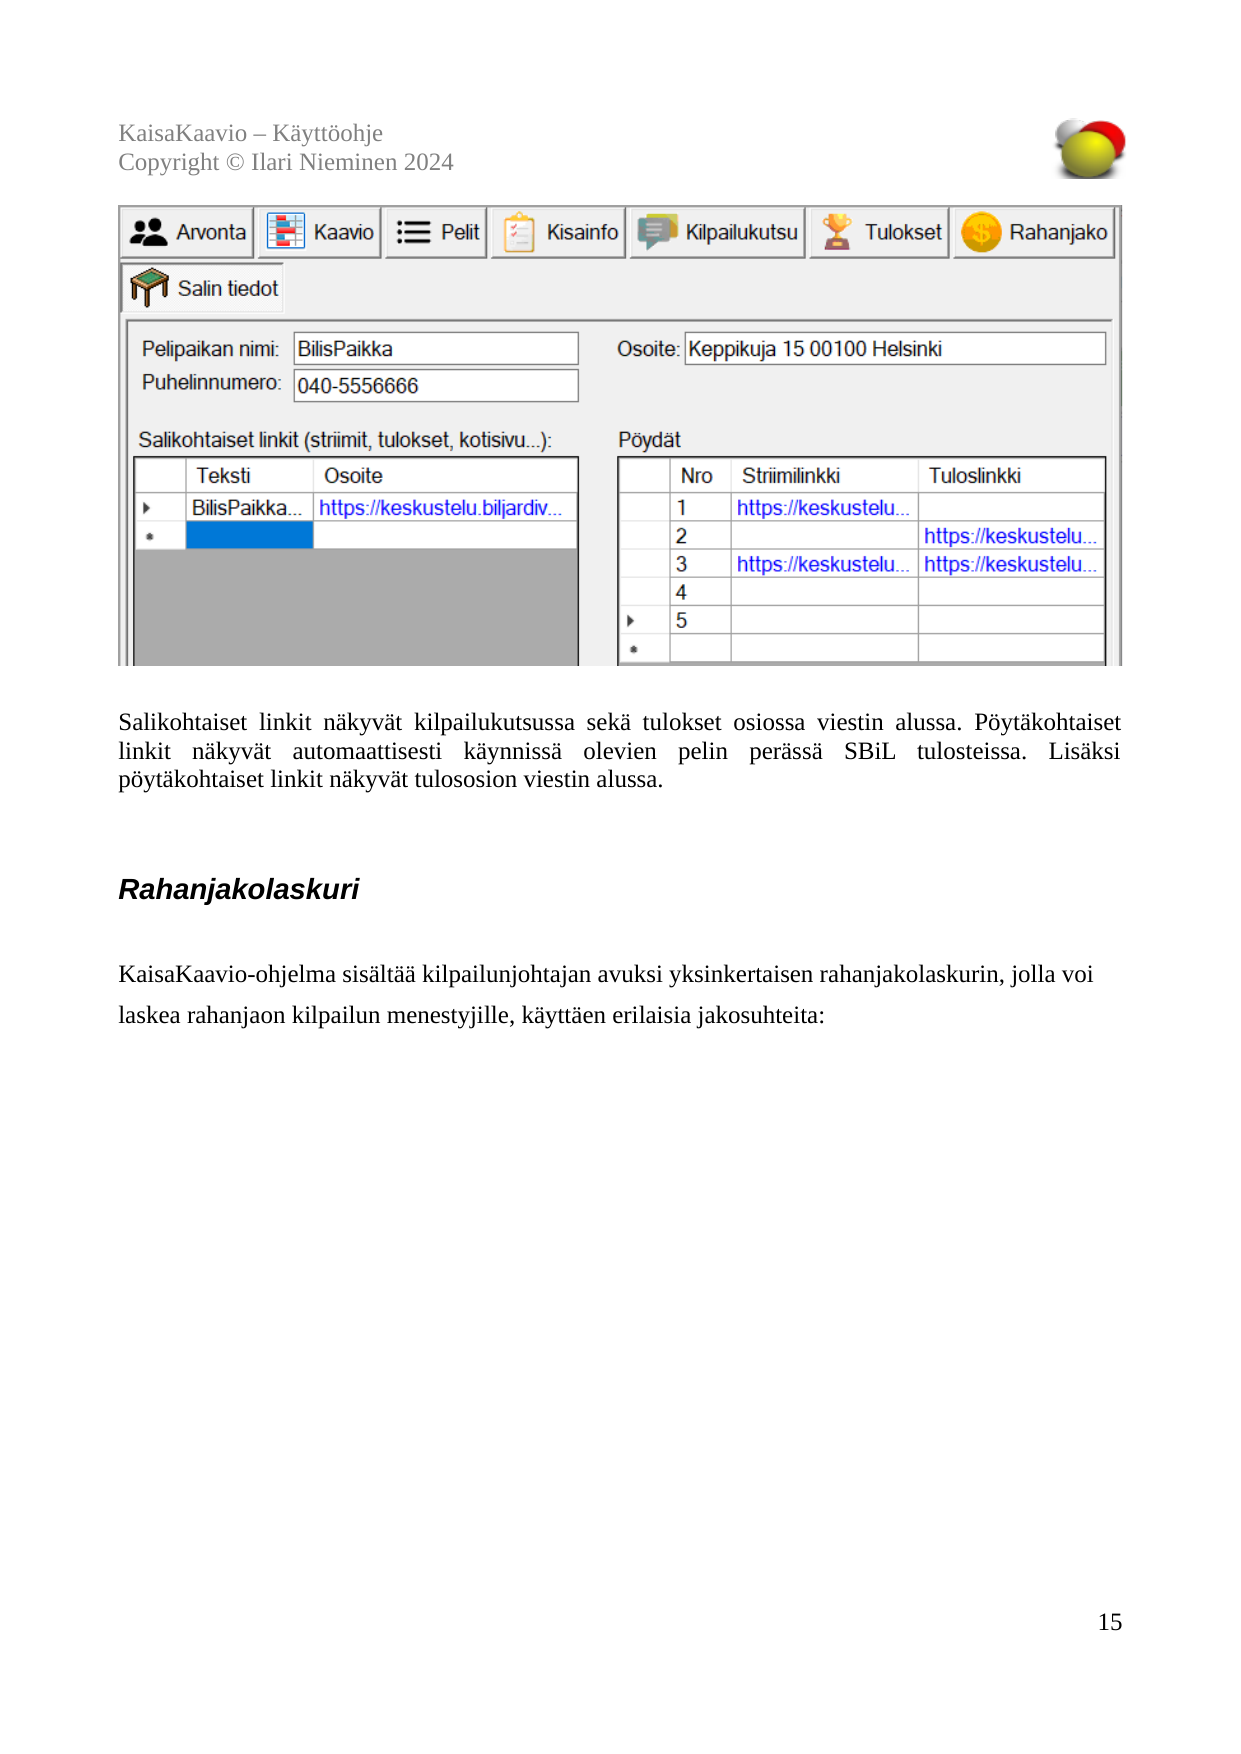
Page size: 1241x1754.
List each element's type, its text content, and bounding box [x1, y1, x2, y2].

subtitle Rahanjakolaskuri [118, 872, 1122, 906]
text Salikohtaiset linkit näkyvät kilpailukutsussa sekä tulokset osiossa viestin alussa. Pöytäkohtaiset linkit näkyvät automaattisesti käynnissä olevien pelin perässä SBiL tulosteissa. Lisäksi pöytäkohtaiset linkit näkyvät tulososion viestin alussa. [118, 707, 1122, 793]
picture [1051, 115, 1127, 179]
text KaisaKaavio-ohjelma sisältää kilpailunjohtajan avuksi yksinkertaisen rahanjakolaskurin, jolla voi [118, 959, 1122, 988]
text laskea rahanjaon kilpailun menestyjille, käyttäen erilaisia jakosuhteita: [118, 1001, 1122, 1029]
